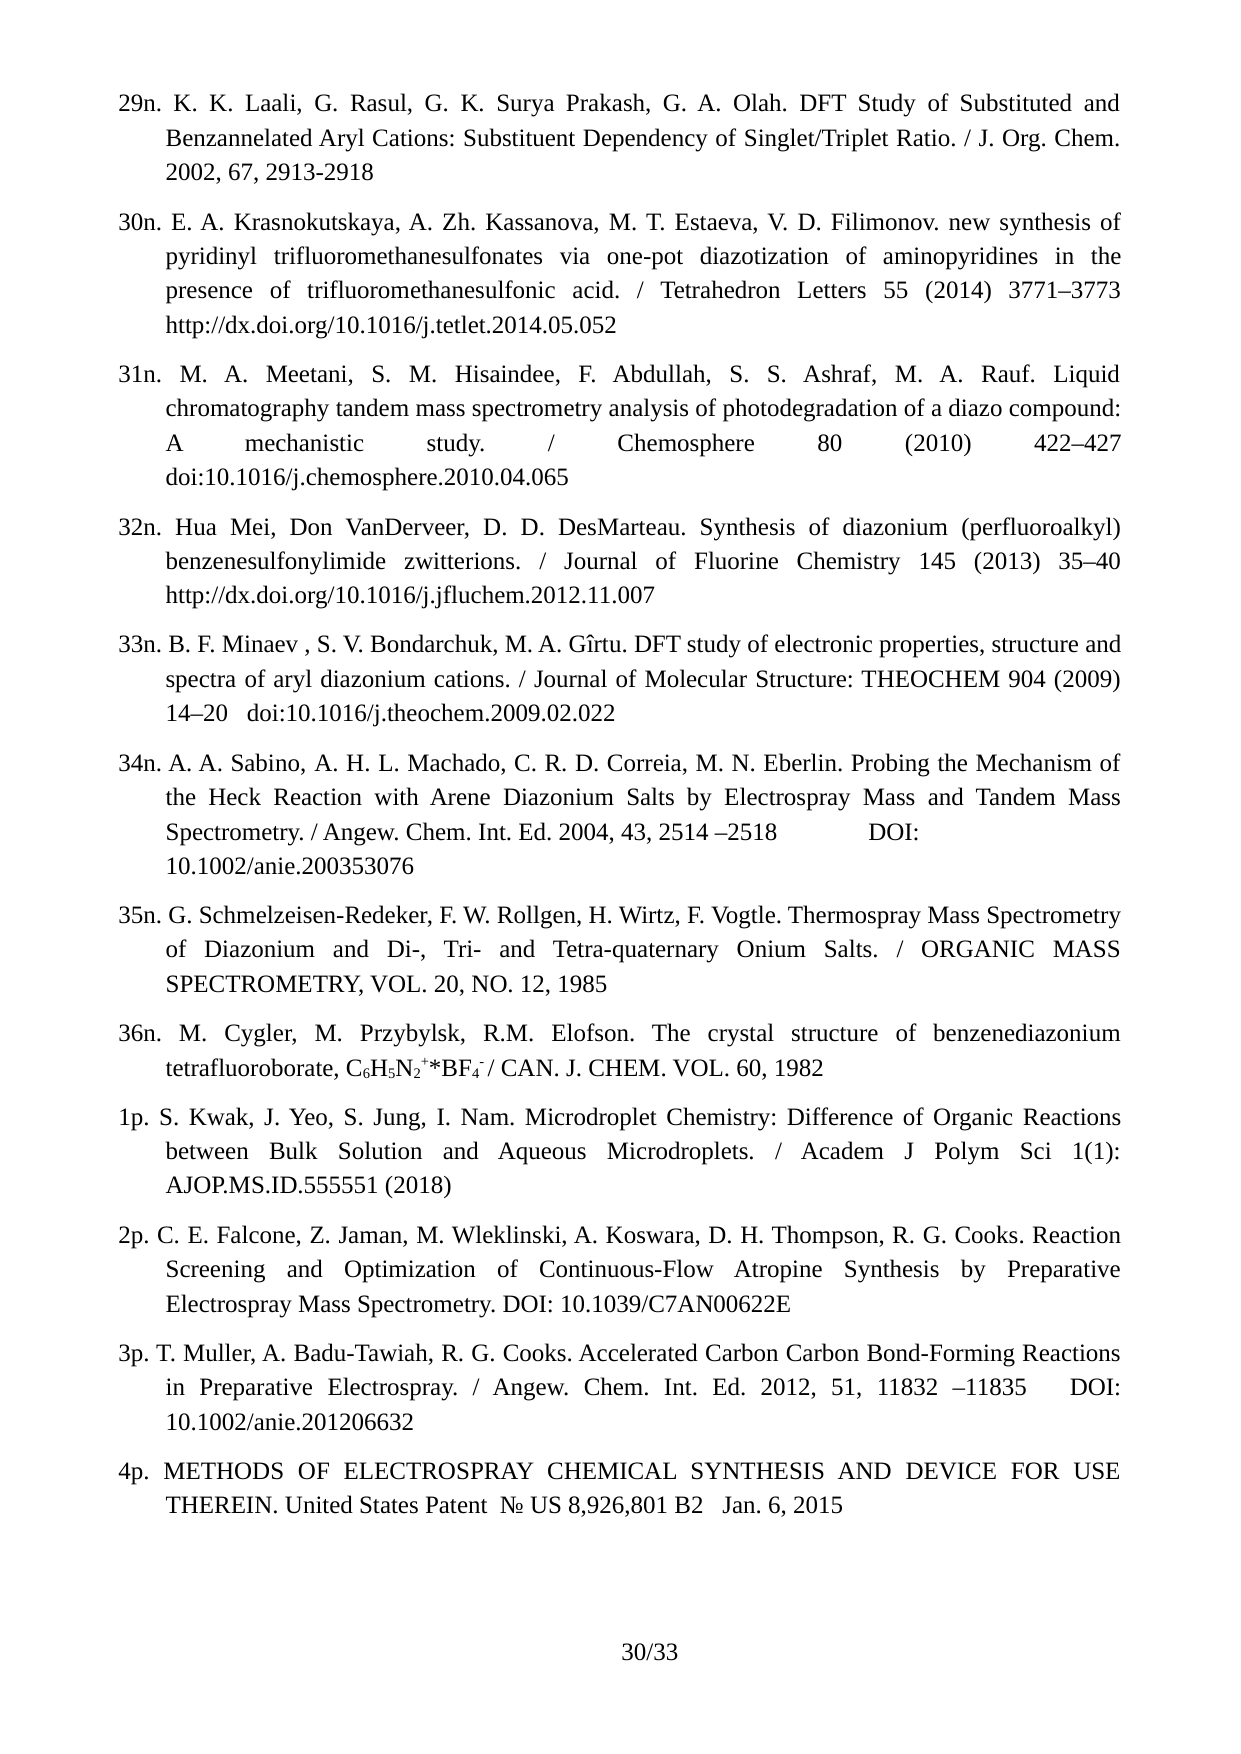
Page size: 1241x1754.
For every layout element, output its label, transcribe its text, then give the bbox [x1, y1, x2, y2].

text 35n. G. Schmelzeisen-Redeker, F. W. Rollgen, H. Wirtz, F. Vogtle. Thermospray Mass Spectrometry of Diazonium and Di-, Tri- and Tetra-quaternary Onium Salts. / ORGANIC MASS SPECTROMETRY, VOL. 20, NO. 12, 1985 [118, 900, 1122, 998]
text 34n. A. A. Sabino, A. H. L. Machado, C. R. D. Correia, M. N. Eberlin. Probing the Mechanism of the Heck Reaction with Arene Diazonium Salts by Electrospray Mass and Tandem Mass Spectrometry. / Angew. Chem. Int. Ed. 2004, 43, 2514 –2518 DOI: 10.1002/anie.200353076 [118, 748, 1122, 880]
text 1p. S. Kwak, J. Yeo, S. Jung, I. Nam. Microdroplet Chemistry: Difference of Organic Reactions between Bulk Solution and Aqueous Microdroplets. / Academ J Polym Sci 1(1): AJOP.MS.ID.555551 (2018) [118, 1102, 1122, 1199]
text 30n. E. A. Krasnokutskaya, A. Zh. Kassanova, M. T. Estaeva, V. D. Filimonov. new synthesis of pyridinyl trifluoromethanesulfonates via one-pot diazotization of aminopyridines in the presence of trifluoromethanesulfonic acid. / Tetrahedron Letters 55 (2014) 3771–3773 http://dx.doi.org/10.1016/j.tetlet.2014.05.052 [118, 207, 1122, 339]
text 4p. METHODS OF ELECTROSPRAY CHEMICAL SYNTHESIS AND DEVICE FOR USE THEREIN. United States Patent № US 8,926,801 B2 Jan. 6, 2015 [118, 1456, 1122, 1519]
text 36n. M. Cygler, M. Przybylsk, R.M. Elofson. The crystal structure of benzenediazonium tetrafluoroborate, C6H5N2+*BF4- / CAN. J. CHEM. VOL. 60, 1982 [118, 1018, 1122, 1081]
text 29n. K. K. Laali, G. Rasul, G. K. Surya Prakash, G. A. Olah. DFT Study of Substituted and Benzannelated Aryl Cations: Substituent Dependency of Singlet/Triplet Ratio. / J. Org. Chem. 2002, 67, 2913-2918 [118, 88, 1122, 186]
text 31n. M. A. Meetani, S. M. Hisaindee, F. Abdullah, S. S. Ashraf, M. A. Rauf. Liquid chromatography tandem mass spectrometry analysis of photodegradation of a diazo compound: A mechanistic study. / Chemosphere 80 (2010) 422–427 doi:10.1016/j.chemosphere.2010.04.065 [118, 359, 1122, 491]
text 2p. C. E. Falcone, Z. Jaman, M. Wleklinski, A. Koswara, D. H. Thompson, R. G. Cooks. Reaction Screening and Optimization of Continuous-Flow Atropine Synthesis by Preparative Electrospray Mass Spectrometry. DOI: 10.1039/C7AN00622E [118, 1220, 1122, 1317]
text 33n. B. F. Minaev , S. V. Bondarchuk, M. A. Gîrtu. DFT study of electronic properties, structure and spectra of aryl diazonium cations. / Journal of Molecular Structure: THEOCHEM 904 (2009) 14–20 doi:10.1016/j.theochem.2009.02.022 [118, 629, 1122, 727]
text 3p. T. Muller, A. Badu-Tawiah, R. G. Cooks. Accelerated Carbon Carbon Bond-Forming Reactions in Preparative Electrospray. / Angew. Chem. Int. Ed. 2012, 51, 11832 –11835 DOI: 10.1002/anie.201206632 [118, 1338, 1122, 1435]
text 32n. Hua Mei, Don VanDerveer, D. D. DesMarteau. Synthesis of diazonium (perfluoroalkyl) benzenesulfonylimide zwitterions. / Journal of Fluorine Chemistry 145 (2013) 35–40 http://dx.doi.org/10.1016/j.jfluchem.2012.11.007 [118, 512, 1122, 609]
